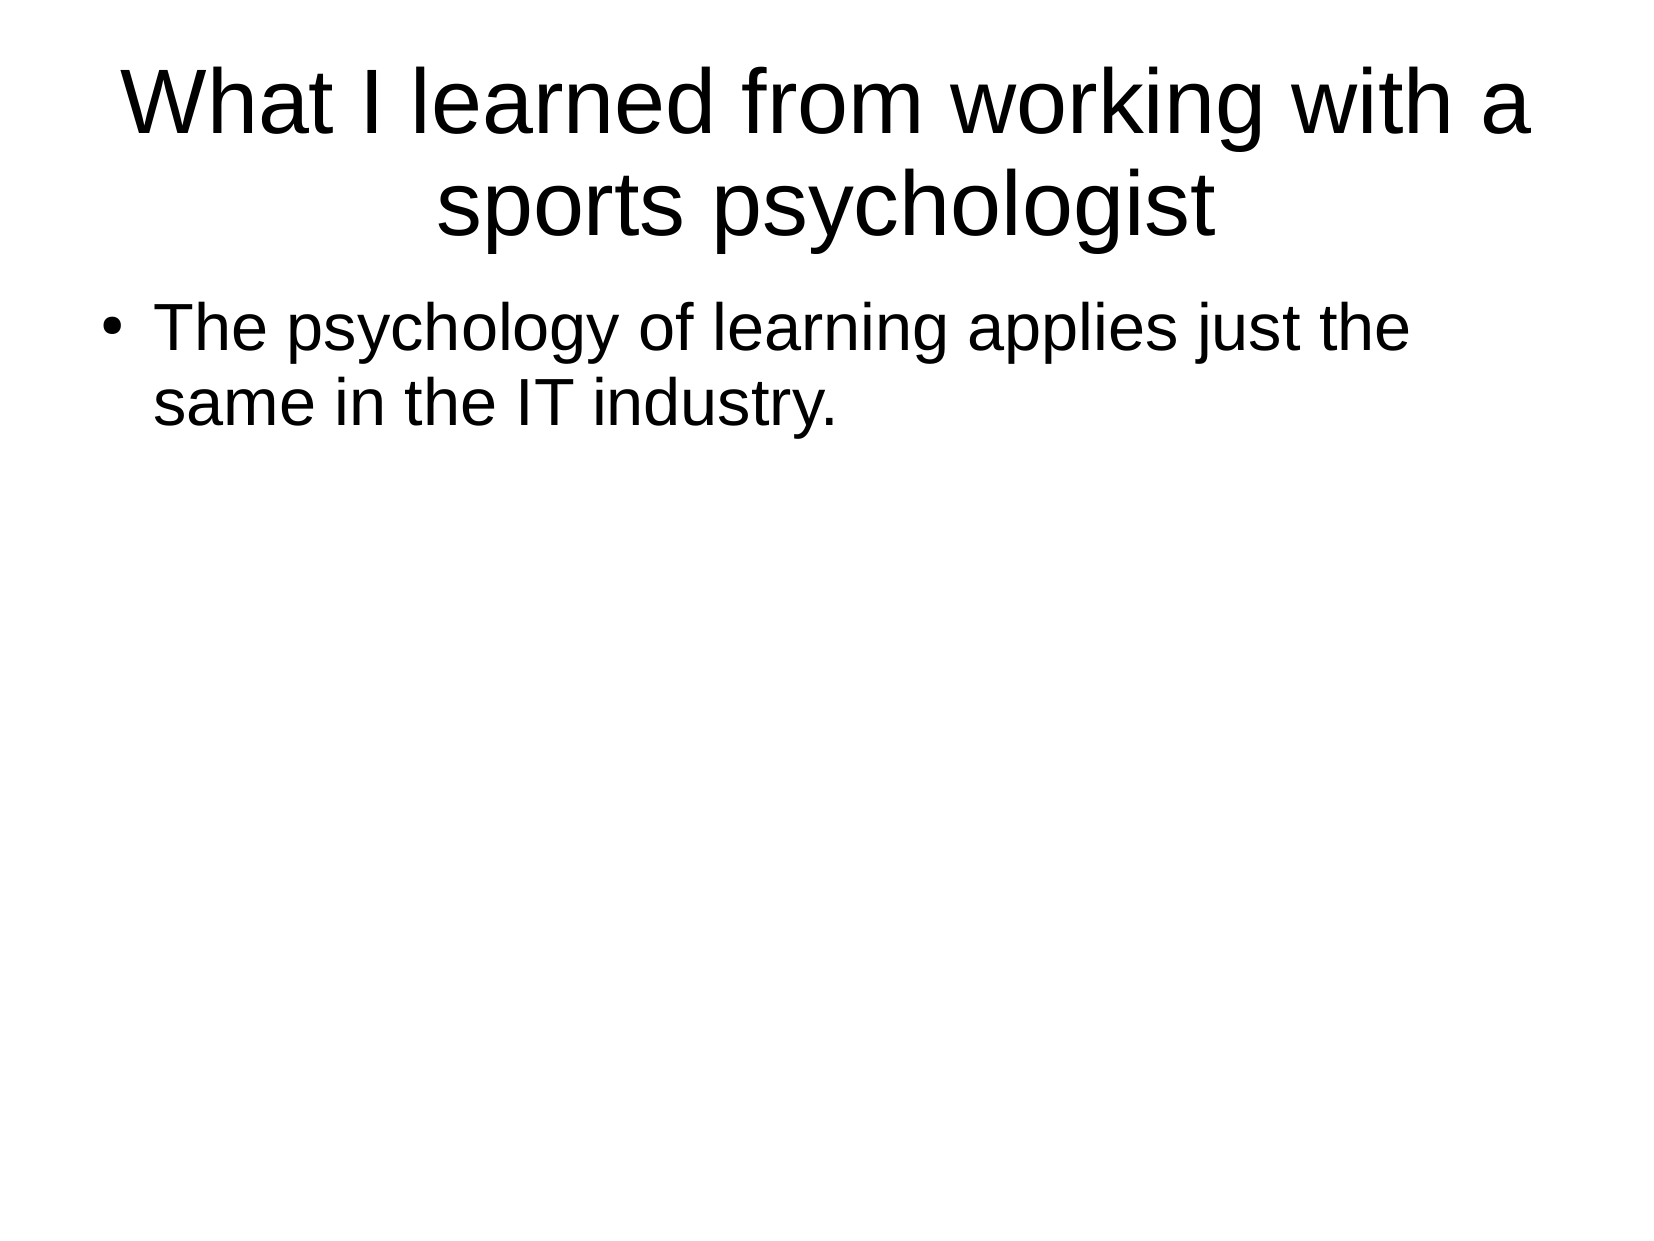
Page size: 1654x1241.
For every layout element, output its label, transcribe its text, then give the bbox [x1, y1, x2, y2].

title What I learned from working with a sports psychologist [82, 49, 1571, 257]
list The psychology of learning applies just the same in the IT industry. [82, 290, 1571, 1010]
